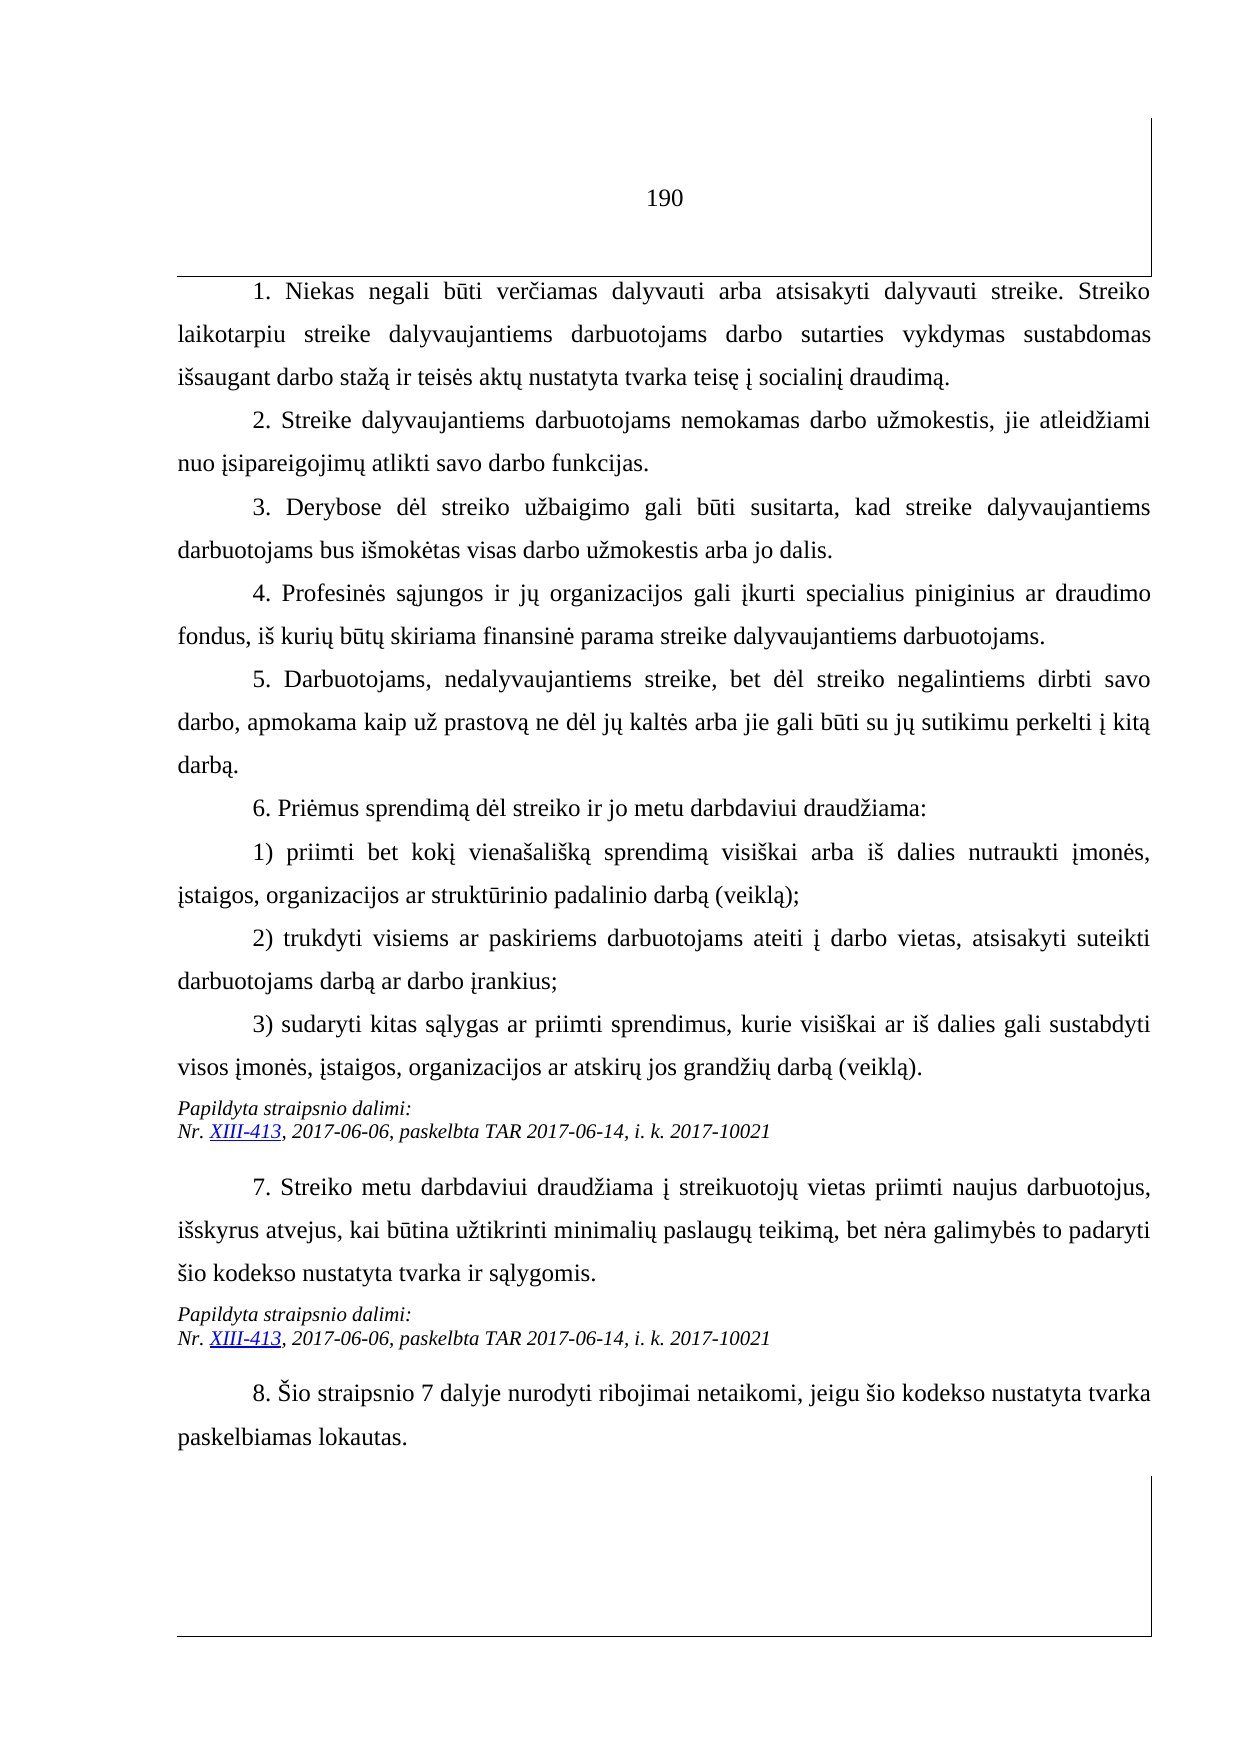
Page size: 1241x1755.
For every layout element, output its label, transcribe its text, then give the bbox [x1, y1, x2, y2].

text 3. Derybose dėl streiko užbaigimo gali būti susitarta, kad streike dalyvaujantiems darbuotojams bus išmokėtas visas darbo užmokestis arba jo dalis. [177, 492, 1152, 563]
text 7. Streiko metu darbdaviui draudžiama į streikuotojų vietas priimti naujus darbuotojus, išskyrus atvejus, kai būtina užtikrinti minimalių paslaugų teikimą, bet nėra galimybės to padaryti šio kodekso nustatyta tvarka ir sąlygomis. [177, 1172, 1152, 1287]
text Nr. XIII-413, 2017-06-06, paskelbta TAR 2017-06-14, i. k. 2017-10021 [177, 1326, 1152, 1350]
text 2) trukdyti visiems ar paskiriems darbuotojams ateiti į darbo vietas, atsisakyti suteikti darbuotojams darbą ar darbo įrankius; [177, 923, 1152, 995]
text 8. Šio straipsnio 7 dalyje nurodyti ribojimai netaikomi, jeigu šio kodekso nustatyta tvarka paskelbiamas lokautas. [177, 1378, 1152, 1450]
text 1) priimti bet kokį vienašališką sprendimą visiškai arba iš dalies nutraukti įmonės, įstaigos, organizacijos ar struktūrinio padalinio darbą (veiklą); [177, 837, 1152, 908]
text 2. Streike dalyvaujantiems darbuotojams nemokamas darbo užmokestis, jie atleidžiami nuo įsipareigojimų atlikti savo darbo funkcijas. [177, 405, 1152, 477]
text 5. Darbuotojams, nedalyvaujantiems streike, bet dėl streiko negalintiems dirbti savo darbo, apmokama kaip už prastovą ne dėl jų kaltės arba jie gali būti su jų sutikimu perkelti į kitą darbą. [177, 664, 1152, 779]
text 6. Priėmus sprendimą dėl streiko ir jo metu darbdaviui draudžiama: [177, 793, 1152, 822]
text Papildyta straipsnio dalimi: [177, 1302, 1152, 1326]
text Papildyta straipsnio dalimi: [177, 1095, 1152, 1119]
text 3) sudaryti kitas sąlygas ar priimti sprendimus, kurie visiškai ar iš dalies gali sustabdyti visos įmonės, įstaigos, organizacijos ar atskirų jos grandžių darbą (veiklą). [177, 1009, 1152, 1081]
text Nr. XIII-413, 2017-06-06, paskelbta TAR 2017-06-14, i. k. 2017-10021 [177, 1119, 1152, 1143]
text 4. Profesinės sąjungos ir jų organizacijos gali įkurti specialius piniginius ar draudimo fondus, iš kurių būtų skiriama finansinė parama streike dalyvaujantiems darbuotojams. [177, 578, 1152, 650]
text 1. Niekas negali būti verčiamas dalyvauti arba atsisakyti dalyvauti streike. Streiko laikotarpiu streike dalyvaujantiems darbuotojams darbo sutarties vykdymas sustabdomas išsaugant darbo stažą ir teisės aktų nustatyta tvarka teisę į socialinį draudimą. [177, 276, 1152, 391]
